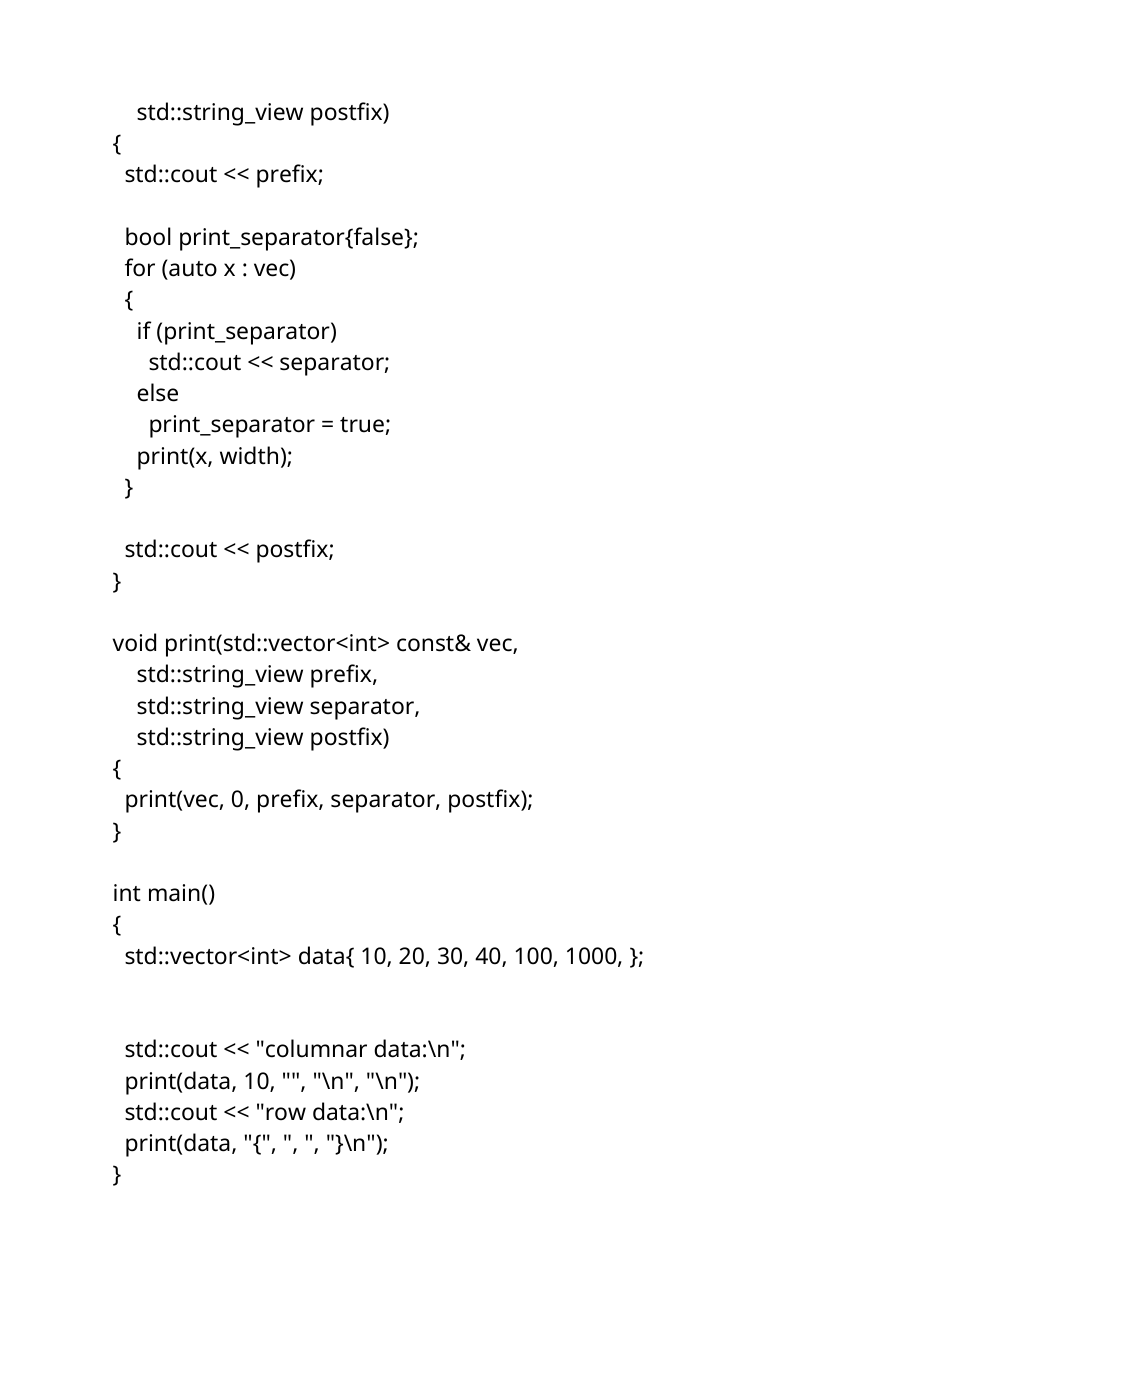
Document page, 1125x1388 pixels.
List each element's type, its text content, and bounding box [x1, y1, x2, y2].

text if (print_separator) [112, 315, 1012, 346]
text std::cout << prefix; [112, 158, 1012, 190]
text else [112, 377, 1012, 408]
text } [112, 565, 1012, 596]
text print(data, "{", ", ", "}\n"); [112, 1127, 1012, 1158]
text std::string_view separator, [112, 690, 1012, 721]
text std::cout << postfix; [112, 533, 1012, 565]
text std::cout << "columnar data:\n"; [112, 1033, 1012, 1065]
text { [112, 283, 1012, 315]
text for (auto x : vec) [112, 252, 1012, 283]
text { [112, 752, 1012, 783]
text print(x, width); [112, 440, 1012, 471]
text std::cout << separator; [112, 346, 1012, 377]
text { [112, 908, 1012, 940]
text print_separator = true; [112, 408, 1012, 440]
text std::string_view postfix) [112, 96, 1012, 127]
text int main() [112, 877, 1012, 908]
text void print(std::vector<int> const& vec, [112, 627, 1012, 658]
text std::string_view prefix, [112, 658, 1012, 690]
text std::cout << "row data:\n"; [112, 1096, 1012, 1127]
text print(vec, 0, prefix, separator, postfix); [112, 783, 1012, 815]
text { [112, 127, 1012, 158]
text } [112, 471, 1012, 502]
text bool print_separator{false}; [112, 221, 1012, 252]
text } [112, 1158, 1012, 1190]
text std::vector<int> data{ 10, 20, 30, 40, 100, 1000, }; [112, 940, 1012, 971]
text print(data, 10, "", "\n", "\n"); [112, 1065, 1012, 1096]
text } [112, 815, 1012, 846]
text std::string_view postfix) [112, 721, 1012, 752]
